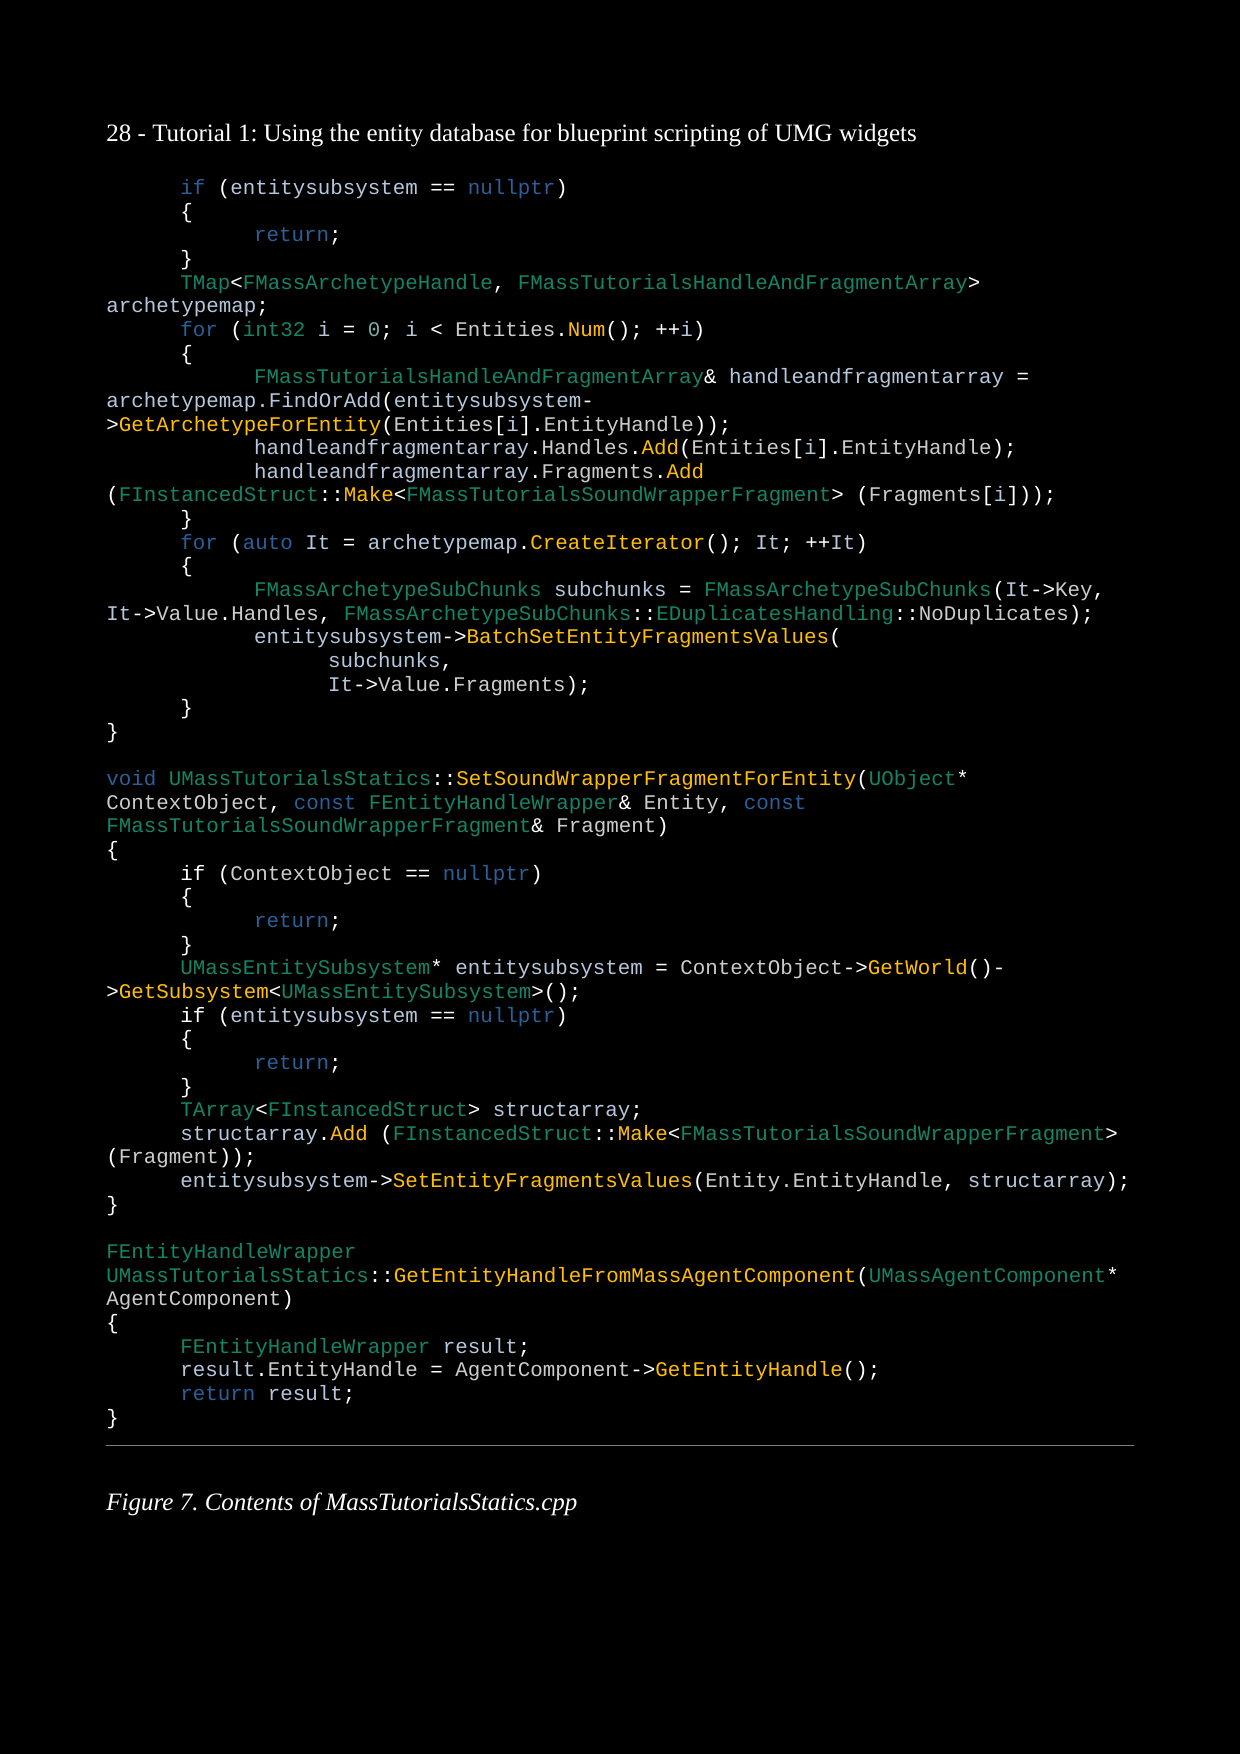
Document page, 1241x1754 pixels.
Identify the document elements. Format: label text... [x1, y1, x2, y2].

text handleandfragmentarray.Fragments.Add (FInstancedStruct::Make<FMassTutorialsSoundWrapperFragment> (Fragments[i])); [106, 461, 1134, 508]
text return; [106, 224, 1134, 248]
text UMassEntitySubsystem* entitysubsystem = ContextObject->GetWorld()->GetSubsystem<UMassEntitySubsystem>(); [106, 957, 1134, 1005]
text TMap<FMassArchetypeHandle, FMassTutorialsHandleAndFragmentArray> archetypemap; [106, 272, 1134, 319]
text { [106, 839, 1134, 863]
text FEntityHandleWrapper result; [106, 1336, 1134, 1359]
text subchunks, [106, 650, 1134, 674]
text return; [106, 1052, 1134, 1076]
text FEntityHandleWrapper UMassTutorialsStatics::GetEntityHandleFromMassAgentComponent(UMassAgentComponent* AgentComponent) [106, 1241, 1134, 1312]
text return result; [106, 1383, 1134, 1407]
text if (entitysubsystem == nullptr) [106, 177, 1134, 201]
text } [106, 1407, 1134, 1430]
text if (entitysubsystem == nullptr) [106, 1005, 1134, 1028]
text for (int32 i = 0; i < Entities.Num(); ++i) [106, 319, 1134, 343]
text } [106, 508, 1134, 532]
text void UMassTutorialsStatics::SetSoundWrapperFragmentForEntity(UObject* ContextObject, const FEntityHandleWrapper& Entity, const FMassTutorialsSoundWrapperFragment& Fragment) [106, 768, 1134, 839]
text } [106, 721, 1134, 744]
text Figure 7. Contents of MassTutorialsStatics.cpp [106, 1487, 1134, 1516]
text It->Value.Fragments); [106, 674, 1134, 697]
text entitysubsystem->BatchSetEntityFragmentsValues( [106, 626, 1134, 650]
text { [106, 1028, 1134, 1052]
text } [106, 934, 1134, 957]
text structarray.Add (FInstancedStruct::Make<FMassTutorialsSoundWrapperFragment> (Fragment)); [106, 1123, 1134, 1170]
text FMassTutorialsHandleAndFragmentArray& handleandfragmentarray = archetypemap.FindOrAdd(entitysubsystem->GetArchetypeForEntity(Entities[i].EntityHandle)); [106, 366, 1134, 437]
text for (auto It = archetypemap.CreateIterator(); It; ++It) [106, 532, 1134, 555]
text entitysubsystem->SetEntityFragmentsValues(Entity.EntityHandle, structarray); [106, 1170, 1134, 1194]
text } [106, 1076, 1134, 1099]
text } [106, 697, 1134, 721]
text FMassArchetypeSubChunks subchunks = FMassArchetypeSubChunks (It->Key, It->Value.Handles, FMassArchetypeSubChunks::EDuplicatesHandling::NoDuplicates); [106, 579, 1134, 626]
text return; [106, 910, 1134, 934]
text { [106, 343, 1134, 366]
text handleandfragmentarray.Handles.Add(Entities[i].EntityHandle); [106, 437, 1134, 461]
text TArray<FInstancedStruct> structarray; [106, 1099, 1134, 1123]
text { [106, 201, 1134, 224]
text { [106, 886, 1134, 910]
text if (ContextObject == nullptr) [106, 863, 1134, 886]
text { [106, 1312, 1134, 1336]
text } [106, 1194, 1134, 1217]
text result.EntityHandle = AgentComponent->GetEntityHandle(); [106, 1359, 1134, 1383]
text { [106, 555, 1134, 579]
text } [106, 248, 1134, 272]
